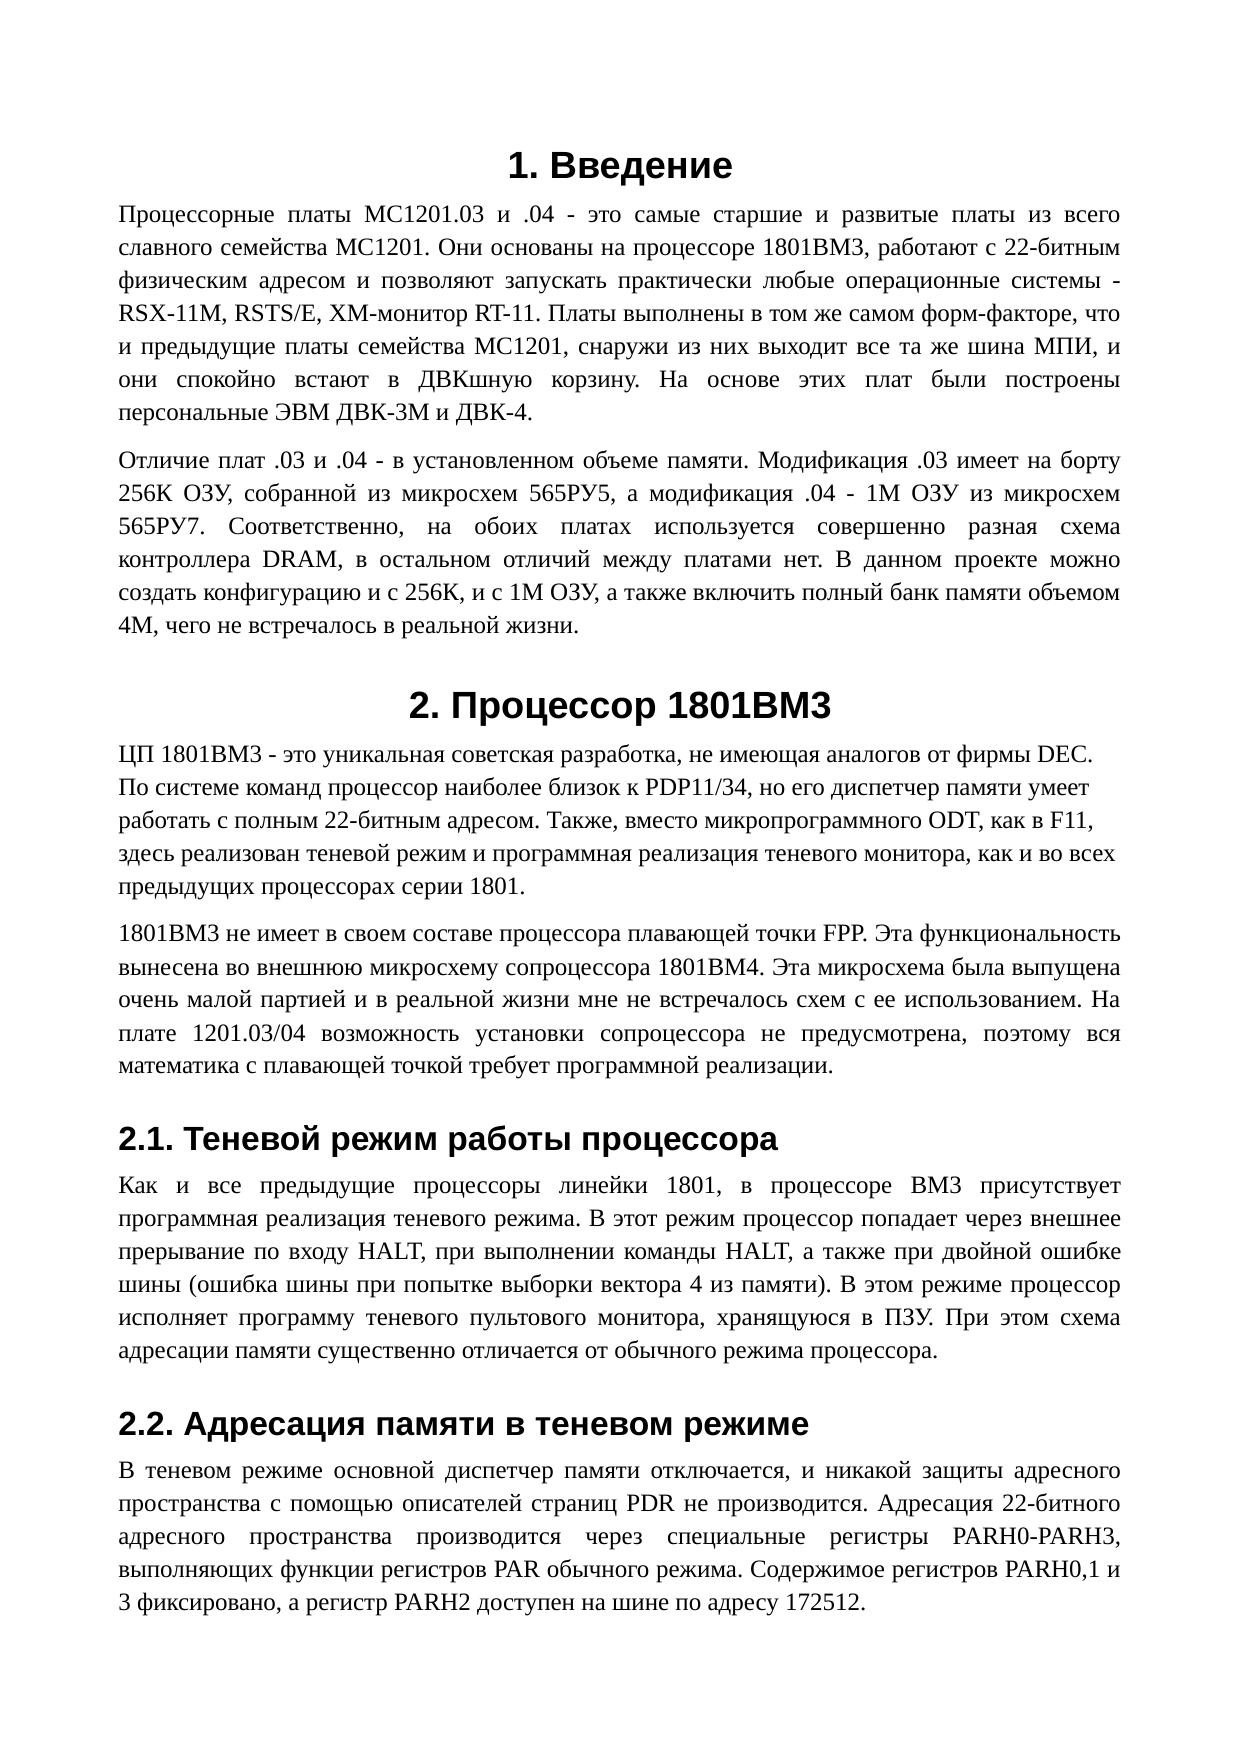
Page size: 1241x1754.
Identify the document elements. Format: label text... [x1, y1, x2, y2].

text 1801ВМ3 не имеет в своем составе процессора плавающей точки FPP. Эта функциональность вынесена во внешнюю микросхему сопроцессора 1801ВМ4. Эта микросхема была выпущена очень малой партией и в реальной жизни мне не встречалось схем с ее использованием. На плате 1201.03/04 возможность установки сопроцессора не предусмотрена, поэтому вся математика с плавающей точкой требует программной реализации. [118, 918, 1122, 1079]
text ЦП 1801ВМ3 - это уникальная советская разработка, не имеющая аналогов от фирмы DEC. По системе команд процессор наиболее близок к PDP11/34, но его диспетчер памяти умеет работать с полным 22-битным адресом. Также, вместо микропрограммного ODT, как в F11, здесь реализован теневой режим и программная реализация теневого монитора, как и во всех предыдущих процессорах серии 1801. [118, 739, 1122, 900]
subtitle 2.1. Теневой режим работы процессора [118, 1119, 1122, 1158]
subtitle 2.2. Адресация памяти в теневом режиме [118, 1404, 1122, 1442]
text Отличие плат .03 и .04 - в установленном объеме памяти. Модификация .03 имеет на борту 256К ОЗУ, собранной из микросхем 565РУ5, а модификация .04 - 1М ОЗУ из микросхем 565РУ7. Соответственно, на обоих платах используется совершенно разная схема контроллера DRAM, в остальном отличий между платами нет. В данном проекте можно создать конфигурацию и с 256К, и с 1М ОЗУ, а также включить полный банк памяти объемом 4М, чего не встречалось в реальной жизни. [118, 445, 1122, 639]
subtitle 2. Процессор 1801ВМ3 [118, 683, 1122, 726]
text Процессорные платы МС1201.03 и .04 - это самые старшие и развитые платы из всего славного семейства МС1201. Они основаны на процессоре 1801ВМ3, работают с 22-битным физическим адресом и позволяют запускать практически любые операционные системы - RSX-11M, RSTS/E, XM-монитор RT-11. Платы выполнены в том же самом форм-факторе, что и предыдущие платы семейства МС1201, снаружи из них выходит все та же шина МПИ, и они спокойно встают в ДВКшную корзину. На основе этих плат были построены персональные ЭВМ ДВК-3М и ДВК-4. [118, 199, 1122, 426]
subtitle 1. Введение [118, 143, 1122, 187]
text В теневом режиме основной диспетчер памяти отключается, и никакой защиты адресного пространства с помощью описателей страниц PDR не производится. Адресация 22-битного адресного пространства производится через специальные регистры PARH0-PARH3, выполняющих функции регистров PAR обычного режима. Содержимое регистров PARH0,1 и 3 фиксировано, а регистр PARH2 доступен на шине по адресу 172512. [118, 1455, 1122, 1616]
text Как и все предыдущие процессоры линейки 1801, в процессоре ВМ3 присутствует программная реализация теневого режима. В этот режим процессор попадает через внешнее прерывание по входу HALT, при выполнении команды HALT, а также при двойной ошибке шины (ошибка шины при попытке выборки вектора 4 из памяти). В этом режиме процессор исполняет программу теневого пультового монитора, хранящуюся в ПЗУ. При этом схема адресации памяти существенно отличается от обычного режима процессора. [118, 1170, 1122, 1364]
